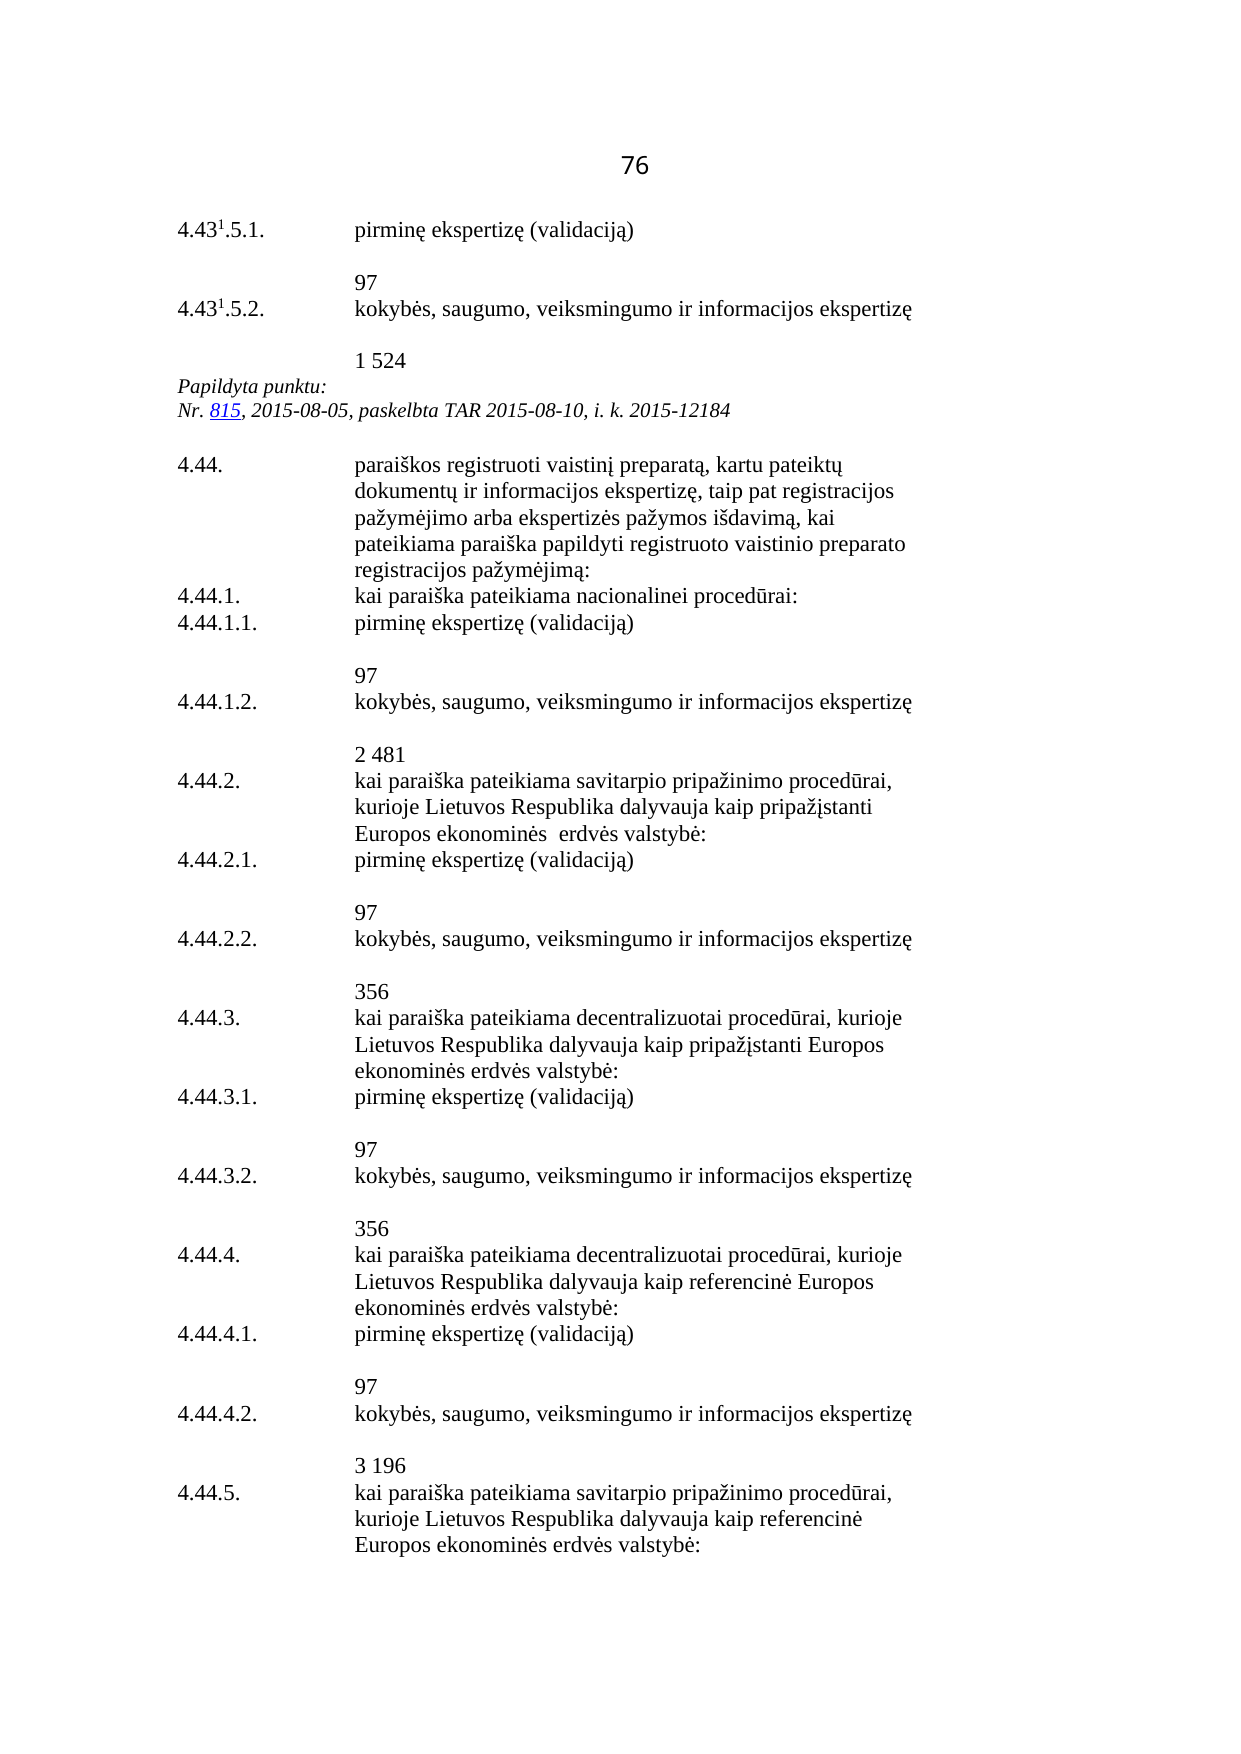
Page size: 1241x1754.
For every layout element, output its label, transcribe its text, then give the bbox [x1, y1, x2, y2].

text dokumentų ir informacijos ekspertizę, taip pat registracijos [354, 477, 945, 503]
text 4.44.2. kai paraiška pateikiama savitarpio pripažinimo procedūrai, [177, 767, 945, 793]
text 4.44.4.1. pirminę ekspertizę (validaciją) 97 [177, 1321, 945, 1399]
text 4.44.1. kai paraiška pateikiama nacionalinei procedūrai: [177, 583, 945, 609]
text pateikiama paraiška papildyti registruoto vaistinio preparato [354, 530, 945, 556]
text Nr. 815, 2015-08-05, paskelbta TAR 2015-08-10, i. k. 2015-12184 [177, 398, 1093, 422]
text 4.44. paraiškos registruoti vaistinį preparatą, kartu pateiktų [177, 451, 945, 477]
text 4.44.2.2. kokybės, saugumo, veiksmingumo ir informacijos ekspertizę 356 [177, 925, 945, 1004]
text 4.44.3.1. pirminę ekspertizę (validaciją) 97 [177, 1083, 945, 1162]
text 4.44.2.1. pirminę ekspertizę (validaciją) 97 [177, 846, 945, 925]
text ekonominės erdvės valstybė: [354, 1057, 945, 1083]
text 4.431.5.2. kokybės, saugumo, veiksmingumo ir informacijos ekspertizę 1 524 [177, 295, 945, 374]
text 4.44.4.2. kokybės, saugumo, veiksmingumo ir informacijos ekspertizę 3 196 [177, 1399, 945, 1479]
text pažymėjimo arba ekspertizės pažymos išdavimą, kai [354, 503, 945, 530]
text Europos ekonominės erdvės valstybė: [354, 1531, 945, 1558]
text 4.44.1.2. kokybės, saugumo, veiksmingumo ir informacijos ekspertizę 2 481 [177, 688, 945, 767]
text registracijos pažymėjimą: [354, 556, 945, 583]
text 4.44.3. kai paraiška pateikiama decentralizuotai procedūrai, kurioje [177, 1004, 945, 1031]
text 4.44.4. kai paraiška pateikiama decentralizuotai procedūrai, kurioje [177, 1241, 945, 1268]
text 4.44.5. kai paraiška pateikiama savitarpio pripažinimo procedūrai, [177, 1479, 945, 1505]
text Lietuvos Respublika dalyvauja kaip pripažįstanti Europos [354, 1031, 945, 1057]
text kurioje Lietuvos Respublika dalyvauja kaip pripažįstanti [354, 793, 945, 820]
text ekonominės erdvės valstybė: [354, 1294, 945, 1321]
text Lietuvos Respublika dalyvauja kaip referencinė Europos [354, 1268, 945, 1294]
text 4.44.3.2. kokybės, saugumo, veiksmingumo ir informacijos ekspertizę 356 [177, 1162, 945, 1241]
text kurioje Lietuvos Respublika dalyvauja kaip referencinė [354, 1505, 945, 1531]
text 4.44.1.1. pirminę ekspertizę (validaciją) 97 [177, 609, 945, 688]
text Papildyta punktu: [177, 374, 1093, 398]
text Europos ekonominės erdvės valstybė: [354, 820, 945, 846]
text 4.431.5.1. pirminę ekspertizę (validaciją) 97 [177, 216, 945, 295]
